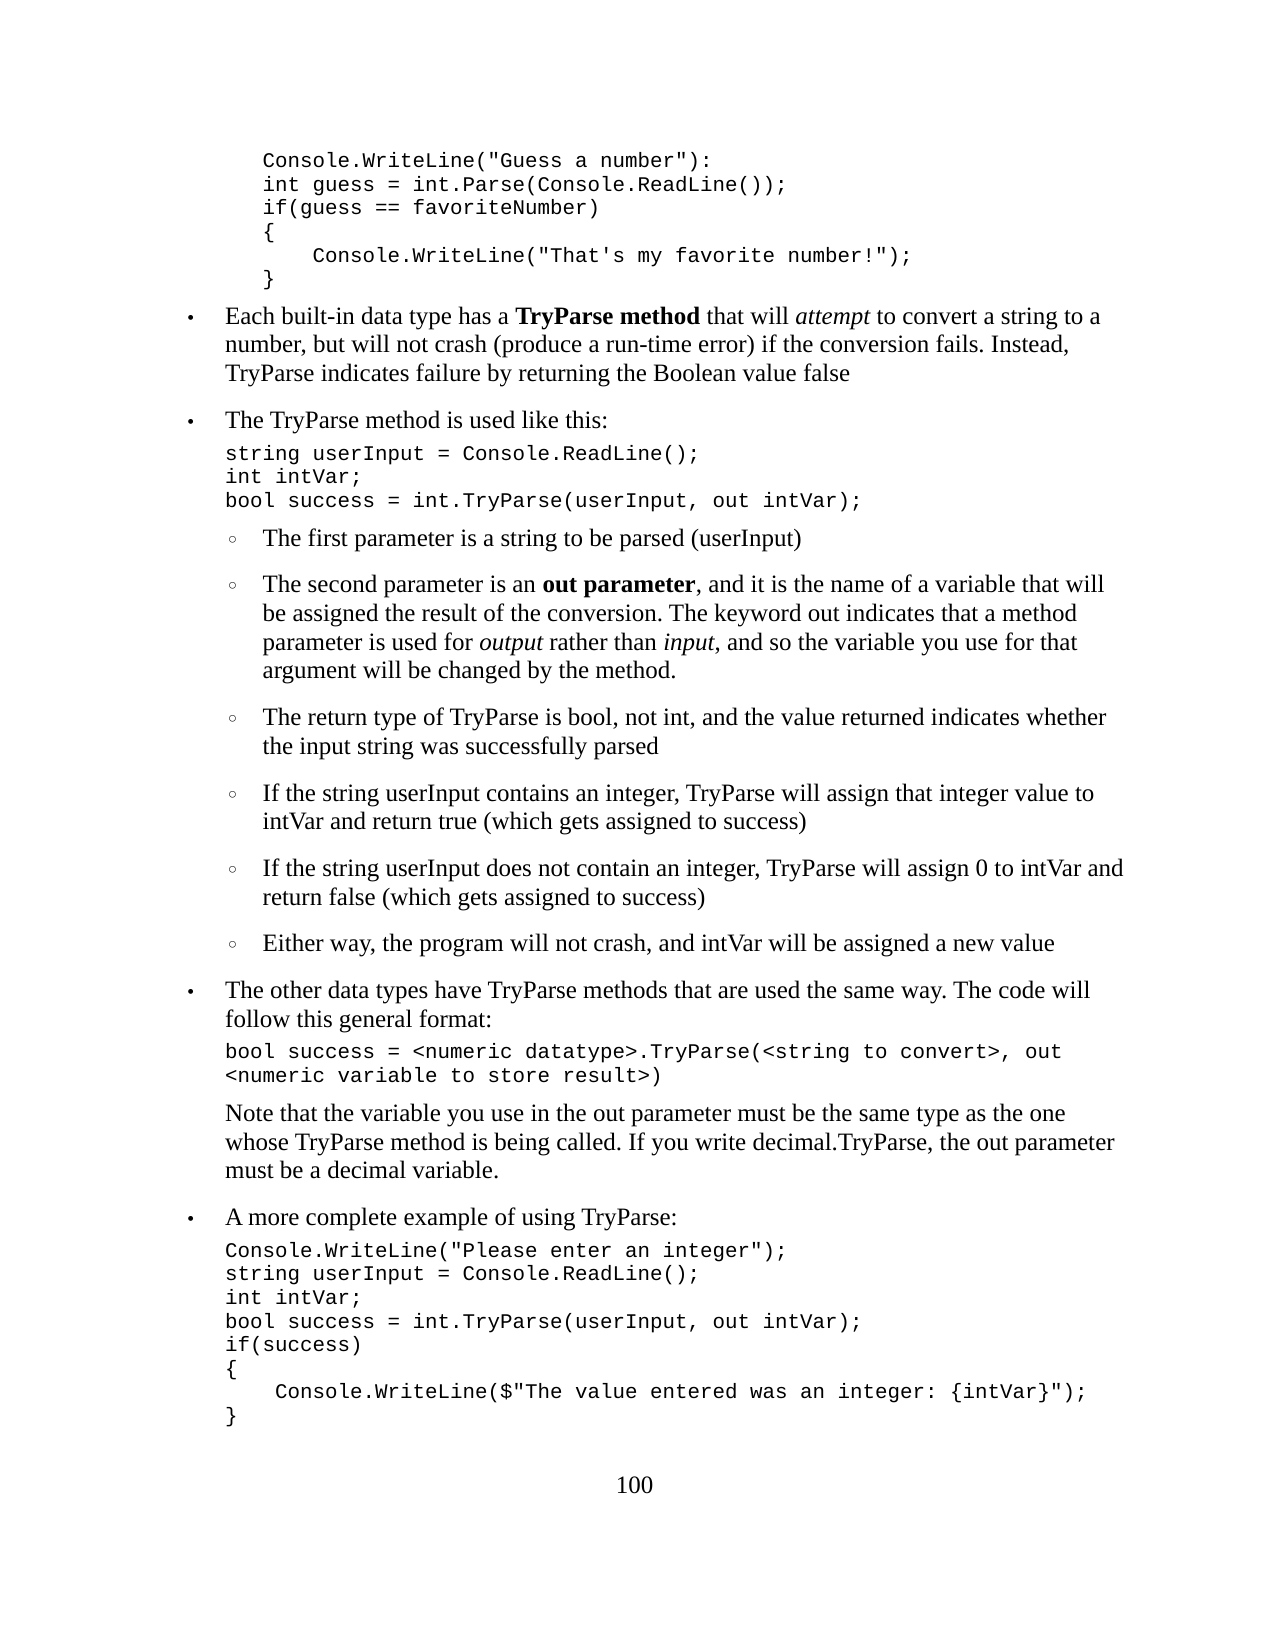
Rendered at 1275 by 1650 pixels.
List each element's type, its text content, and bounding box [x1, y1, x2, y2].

list If the string userInput contains an integer, TryParse will assign that integer value to intVar and return true (which gets assigned to success) [225, 778, 1125, 835]
list int guess = int.Parse(Console.ReadLine()); [225, 174, 1125, 197]
list The return type of TryParse is bool, not int, and the value returned indicates whether the input string was successfully parsed [225, 702, 1125, 760]
list } [187, 1405, 1125, 1429]
list Each built-in data type has a TryParse method that will attempt to convert a string to a number, but will not crash (produce a run-time error) if the conversion fails. Instead, TryParse indicates failure by returning the Boolean value false [187, 301, 1125, 387]
list { [225, 221, 1125, 244]
list { [187, 1358, 1125, 1382]
list If the string userInput does not contain an integer, TryParse will assign 0 to intVar and return false (which gets assigned to success) [225, 853, 1125, 911]
list if(guess == favoriteNumber) [225, 197, 1125, 221]
list } [225, 268, 1125, 292]
list string userInput = Console.ReadLine(); [187, 1263, 1125, 1287]
list int intVar; [187, 1287, 1125, 1311]
list Console.WriteLine("Please enter an integer"); [187, 1240, 1125, 1263]
list string userInput = Console.ReadLine(); [187, 443, 1125, 466]
list int intVar; [187, 466, 1125, 490]
list Console.WriteLine("That's my favorite number!"); [225, 244, 1125, 268]
list A more complete example of using TryParse: [187, 1202, 1125, 1231]
list The second parameter is an out parameter, and it is the name of a variable that will be assigned the result of the conversion. The keyword out indicates that a method parameter is used for output rather than input, and so the variable you use for that argument will be changed by the method. [225, 569, 1125, 684]
list Console.WriteLine("Guess a number"): [225, 150, 1125, 174]
list The TryParse method is used like this: [187, 405, 1125, 434]
list if(success) [187, 1334, 1125, 1358]
list bool success = int.TryParse(userInput, out intVar); [187, 1311, 1125, 1334]
list Note that the variable you use in the out parameter must be the same type as the one whose TryParse method is being called. If you write decimal.TryParse, the out parameter must be a decimal variable. [187, 1098, 1125, 1184]
list bool success = <numeric datatype>.TryParse(<string to convert>, out <numeric variable to store result>) [187, 1042, 1125, 1089]
list Console.WriteLine($"The value entered was an integer: {intVar}"); [187, 1382, 1125, 1405]
list bool success = int.TryParse(userInput, out intVar); [187, 490, 1125, 514]
list Either way, the program will not crash, and intVar will be assigned a new value [225, 928, 1125, 957]
list The first parameter is a string to be parsed (userInput) [225, 523, 1125, 551]
list The other data types have TryParse methods that are used the same way. The code will follow this general format: [187, 975, 1125, 1033]
